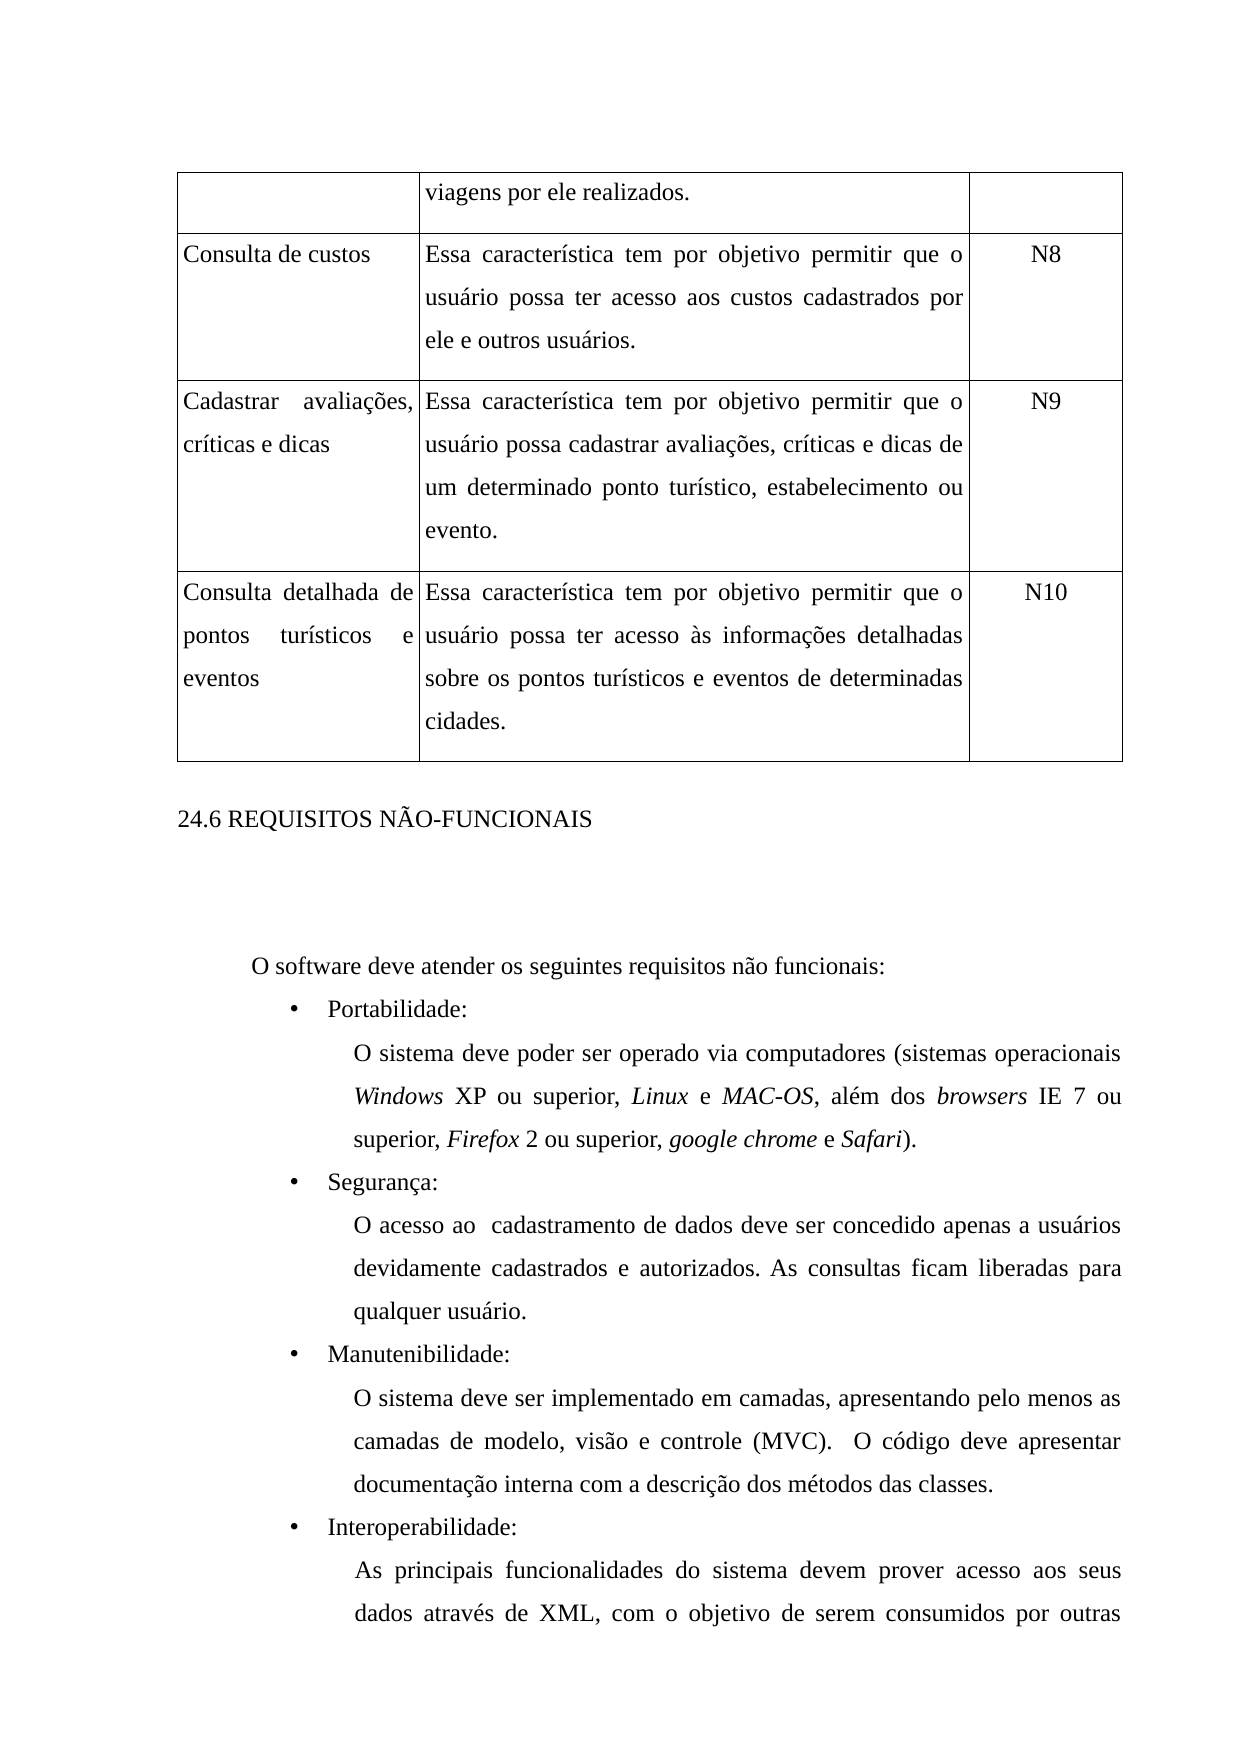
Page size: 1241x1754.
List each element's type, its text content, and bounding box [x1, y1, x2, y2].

table_cell Consulta detalhada de pontos turísticos e eventos [178, 572, 419, 761]
table_cell [178, 173, 419, 233]
list Manutenibilidade: [290, 1339, 1122, 1368]
text O software deve atender os seguintes requisitos não funcionais: [177, 951, 1122, 980]
subtitle Requisitos não-funcionais [177, 804, 1122, 833]
table_cell Essa característica tem por objetivo permitir que o usuário possa cadastrar avaliações, críticas e dicas de um determinado ponto turístico, estabelecimento ou evento. [420, 381, 969, 571]
text O sistema deve poder ser operado via computadores (sistemas operacionais Windows XP ou superior, Linux e MAC-OS, além dos browsers IE 7 ou superior, Firefox 2 ou superior, google chrome e Safari). [353, 1038, 1122, 1153]
table_cell Cadastrar avaliações, críticas e dicas [178, 381, 419, 571]
text O acesso ao cadastramento de dados deve ser concedido apenas a usuários devidamente cadastrados e autorizados. As consultas ficam liberadas para qualquer usuário. [353, 1210, 1122, 1325]
table_cell Essa característica tem por objetivo permitir que o usuário possa ter acesso aos custos cadastrados por ele e outros usuários. [420, 234, 969, 380]
table_cell N9 [970, 381, 1122, 571]
list As principais funcionalidades do sistema devem prover acesso aos seus dados através de XML, com o objetivo de serem consumidos por outras [354, 1555, 1122, 1627]
table_cell [970, 173, 1122, 233]
list Interoperabilidade: [290, 1512, 1122, 1541]
table_cell Consulta de custos [178, 234, 419, 380]
list Portabilidade: [290, 994, 1122, 1023]
table_cell viagens por ele realizados. [420, 173, 969, 233]
table_cell Essa característica tem por objetivo permitir que o usuário possa ter acesso às informações detalhadas sobre os pontos turísticos e eventos de determinadas cidades. [420, 572, 969, 761]
table_cell N8 [970, 234, 1122, 380]
table_cell N10 [970, 572, 1122, 761]
list O sistema deve ser implementado em camadas, apresentando pelo menos as camadas de modelo, visão e controle (MVC). O código deve apresentar documentação interna com a descrição dos métodos das classes. [353, 1383, 1122, 1498]
list Segurança: [290, 1167, 1122, 1196]
